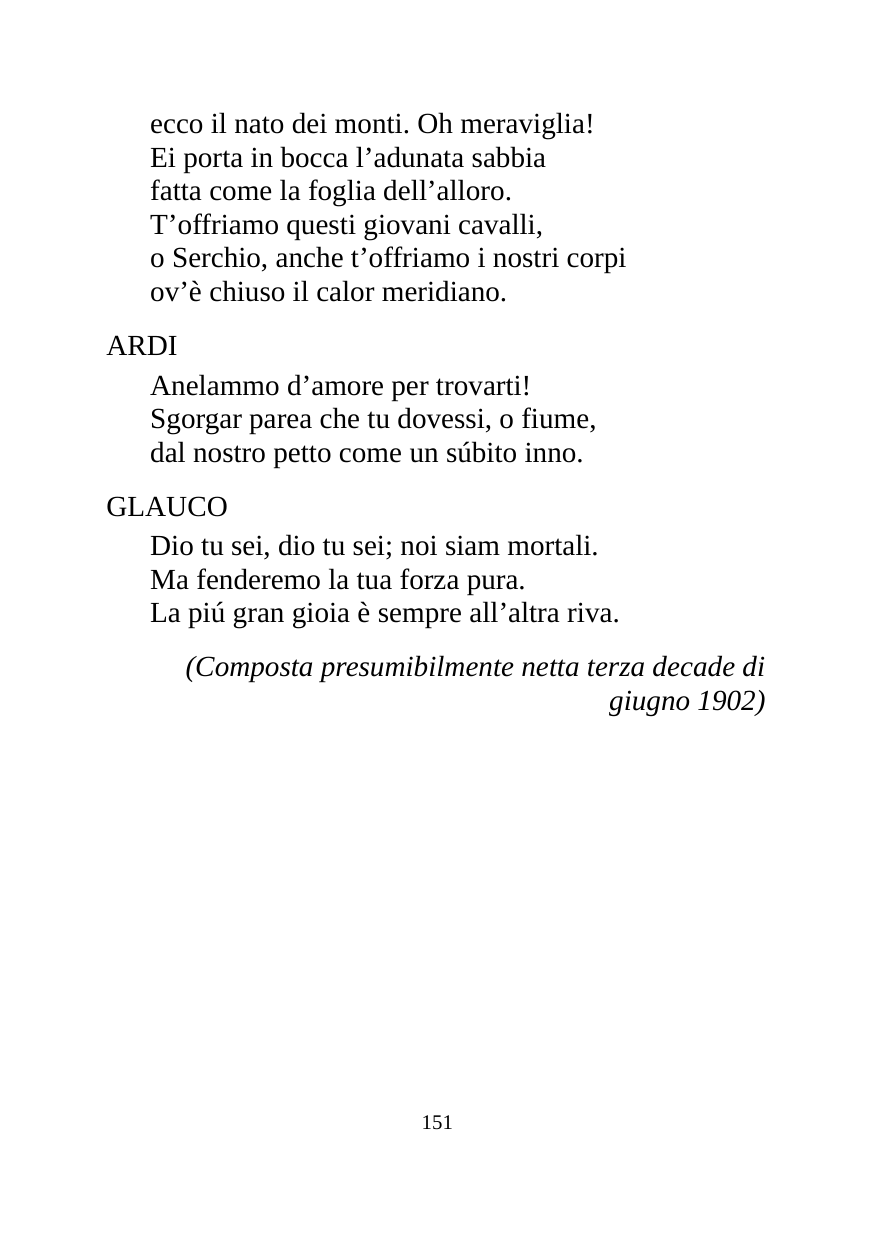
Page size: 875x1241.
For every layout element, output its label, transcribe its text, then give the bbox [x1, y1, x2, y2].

text La piú gran gioia è sempre all’altra riva. [150, 595, 768, 629]
text GLAUCO [106, 489, 768, 522]
text Sgorgar parea che tu dovessi, o fiume, [150, 401, 768, 435]
text Ma fenderemo la tua forza pura. [150, 562, 768, 595]
text Dio tu sei, dio tu sei; noi siam mortali. [150, 528, 768, 562]
text Anelammo d’amore per trovarti! [150, 368, 768, 401]
text (Composta presumibilmente netta terza decade di giugno 1902) [106, 649, 768, 717]
text ARDI [106, 328, 768, 362]
text fatta come la foglia dell’alloro. [150, 173, 768, 207]
text ov’è chiuso il calor meridiano. [150, 274, 768, 307]
text o Serchio, anche t’offriamo i nostri corpi [150, 240, 768, 274]
text dal nostro petto come un súbito inno. [150, 435, 768, 468]
text Ei porta in bocca l’adunata sabbia [150, 140, 768, 173]
text T’offriamo questi giovani cavalli, [150, 207, 768, 240]
text ecco il nato dei monti. Oh meraviglia! [150, 106, 768, 140]
